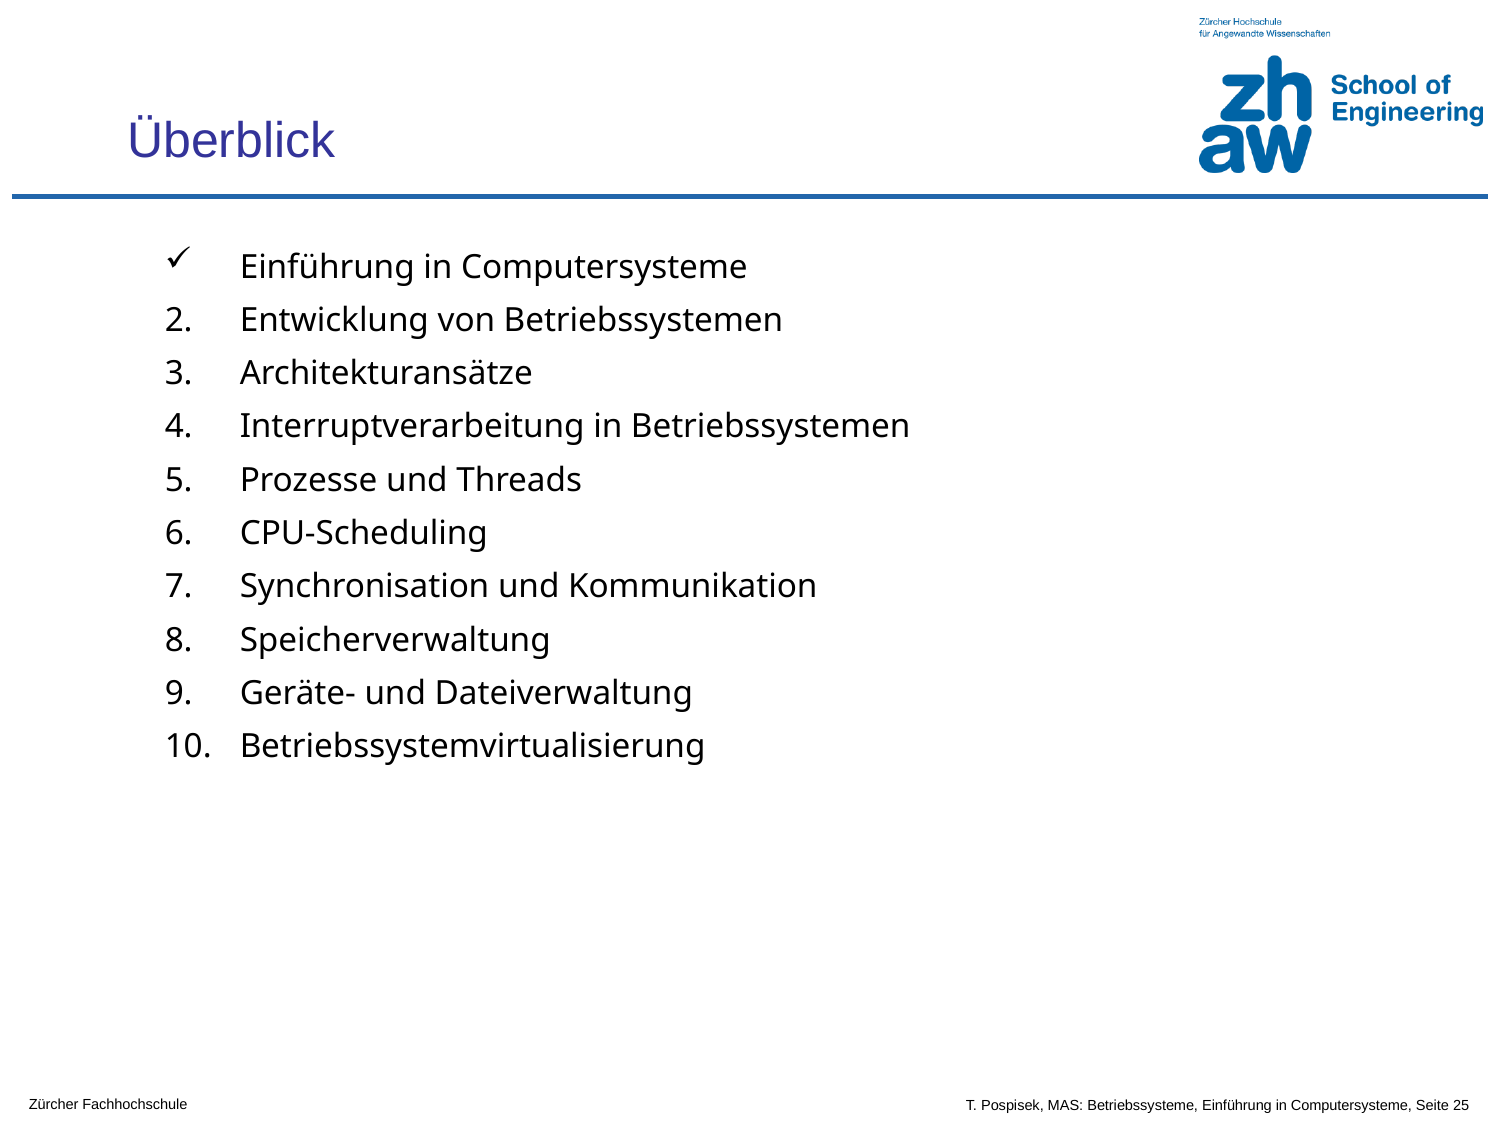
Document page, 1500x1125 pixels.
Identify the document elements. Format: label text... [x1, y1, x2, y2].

title Überblick [112, 50, 1391, 175]
text_box Einführung in Computersysteme Entwicklung von Betriebssystemen Architekturansätze Interruptverarbeitung in Betriebssystemen Prozesse und Threads CPU-Scheduling Synchronisation und Kommunikation Speicherverwaltung Geräte- und Dateiverwaltung Betriebssystemvirtualisierung [149, 237, 1363, 1013]
picture [1199, 18, 1483, 173]
